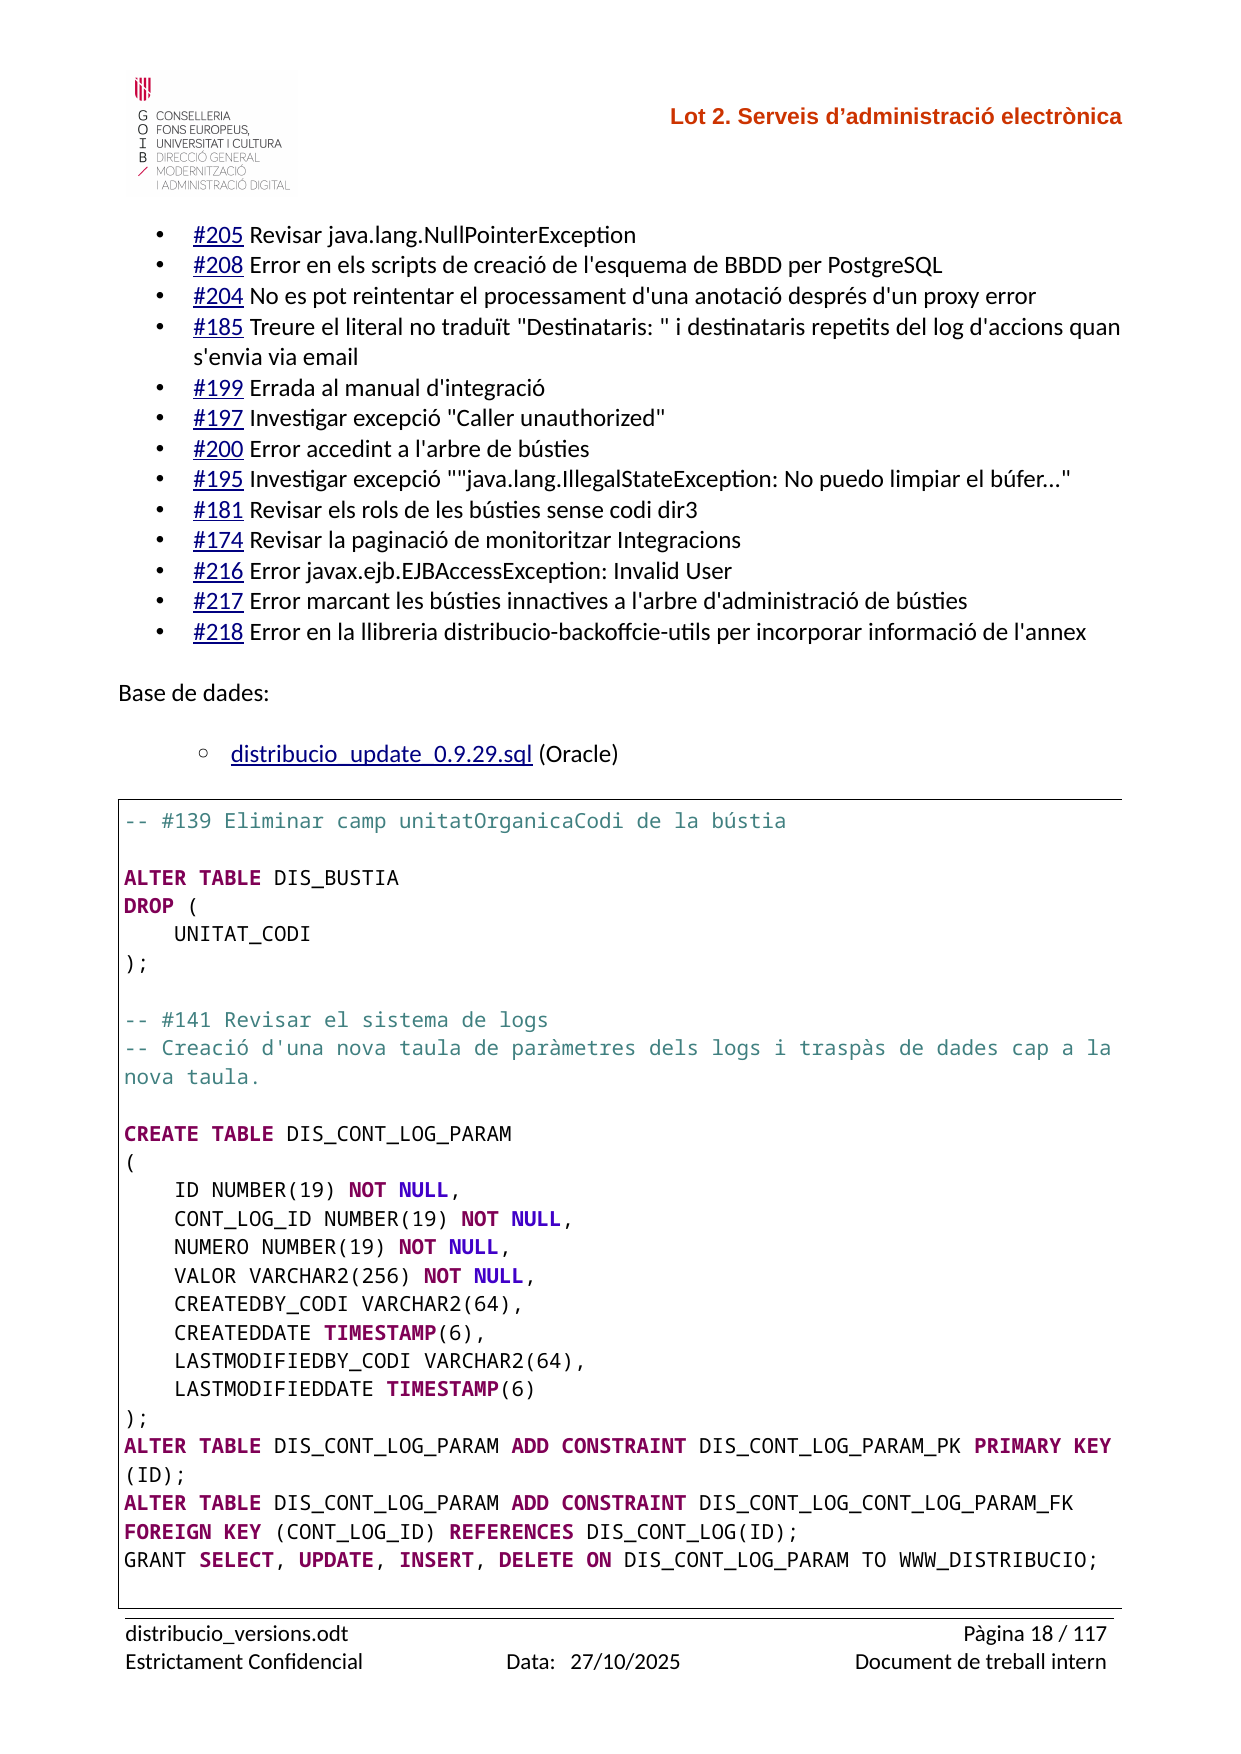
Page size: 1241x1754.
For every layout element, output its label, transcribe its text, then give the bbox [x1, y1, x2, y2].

list #181 Revisar els rols de les bústies sense codi dir3 [156, 494, 1122, 524]
picture [126, 70, 299, 197]
list #199 Errada al manual d'integració [156, 372, 1122, 402]
table_header -- #139 Eliminar camp unitatOrganicaCodi de la bústia ALTER TABLE DIS_BUSTIA DROP ( UNITAT_CODI ); -- #141 Revisar el sistema de logs -- Creació d'una nova taula de paràmetres dels logs i traspàs de dades cap a la nova taula. CREATE TABLE DIS_CONT_LOG_PARAM ( ID NUMBER(19) NOT NULL, CONT_LOG_ID NUMBER(19) NOT NULL, NUMERO NUMBER(19) NOT NULL, VALOR VARCHAR2(256) NOT NULL, CREATEDBY_CODI VARCHAR2(64), CREATEDDATE TIMESTAMP(6), LASTMODIFIEDBY_CODI VARCHAR2(64), LASTMODIFIEDDATE TIMESTAMP(6) ); ALTER TABLE DIS_CONT_LOG_PARAM ADD CONSTRAINT DIS_CONT_LOG_PARAM_PK PRIMARY KEY (ID); ALTER TABLE DIS_CONT_LOG_PARAM ADD CONSTRAINT DIS_CONT_LOG_CONT_LOG_PARAM_FK FOREIGN KEY (CONT_LOG_ID) REFERENCES DIS_CONT_LOG(ID); GRANT SELECT, UPDATE, INSERT, DELETE ON DIS_CONT_LOG_PARAM TO WWW_DISTRIBUCIO; [119, 800, 1122, 1608]
list #204 No es pot reintentar el processament d'una anotació després d'un proxy error [156, 280, 1122, 311]
list distribucio_update_0.9.29.sql (Oracle) [193, 738, 1122, 768]
list #205 Revisar java.lang.NullPointerException [156, 219, 1122, 250]
list #200 Error accedint a l'arbre de bústies [156, 433, 1122, 463]
list #217 Error marcant les bústies innactives a l'arbre d'administració de bústies [156, 585, 1122, 616]
text Base de dades: [118, 677, 1122, 707]
list #216 Error javax.ejb.EJBAccessException: Invalid User [156, 555, 1122, 585]
list #197 Investigar excepció "Caller unauthorized" [156, 402, 1122, 433]
list #208 Error en els scripts de creació de l'esquema de BBDD per PostgreSQL [156, 250, 1122, 280]
list #185 Treure el literal no traduït "Destinataris: " i destinataris repetits del log d'accions quan s'envia via email [156, 311, 1122, 372]
list #174 Revisar la paginació de monitoritzar Integracions [156, 524, 1122, 555]
list #195 Investigar excepció ""java.lang.IllegalStateException: No puedo limpiar el búfer..." [156, 463, 1122, 494]
list #218 Error en la llibreria distribucio-backoffcie-utils per incorporar informació de l'annex [156, 616, 1122, 646]
